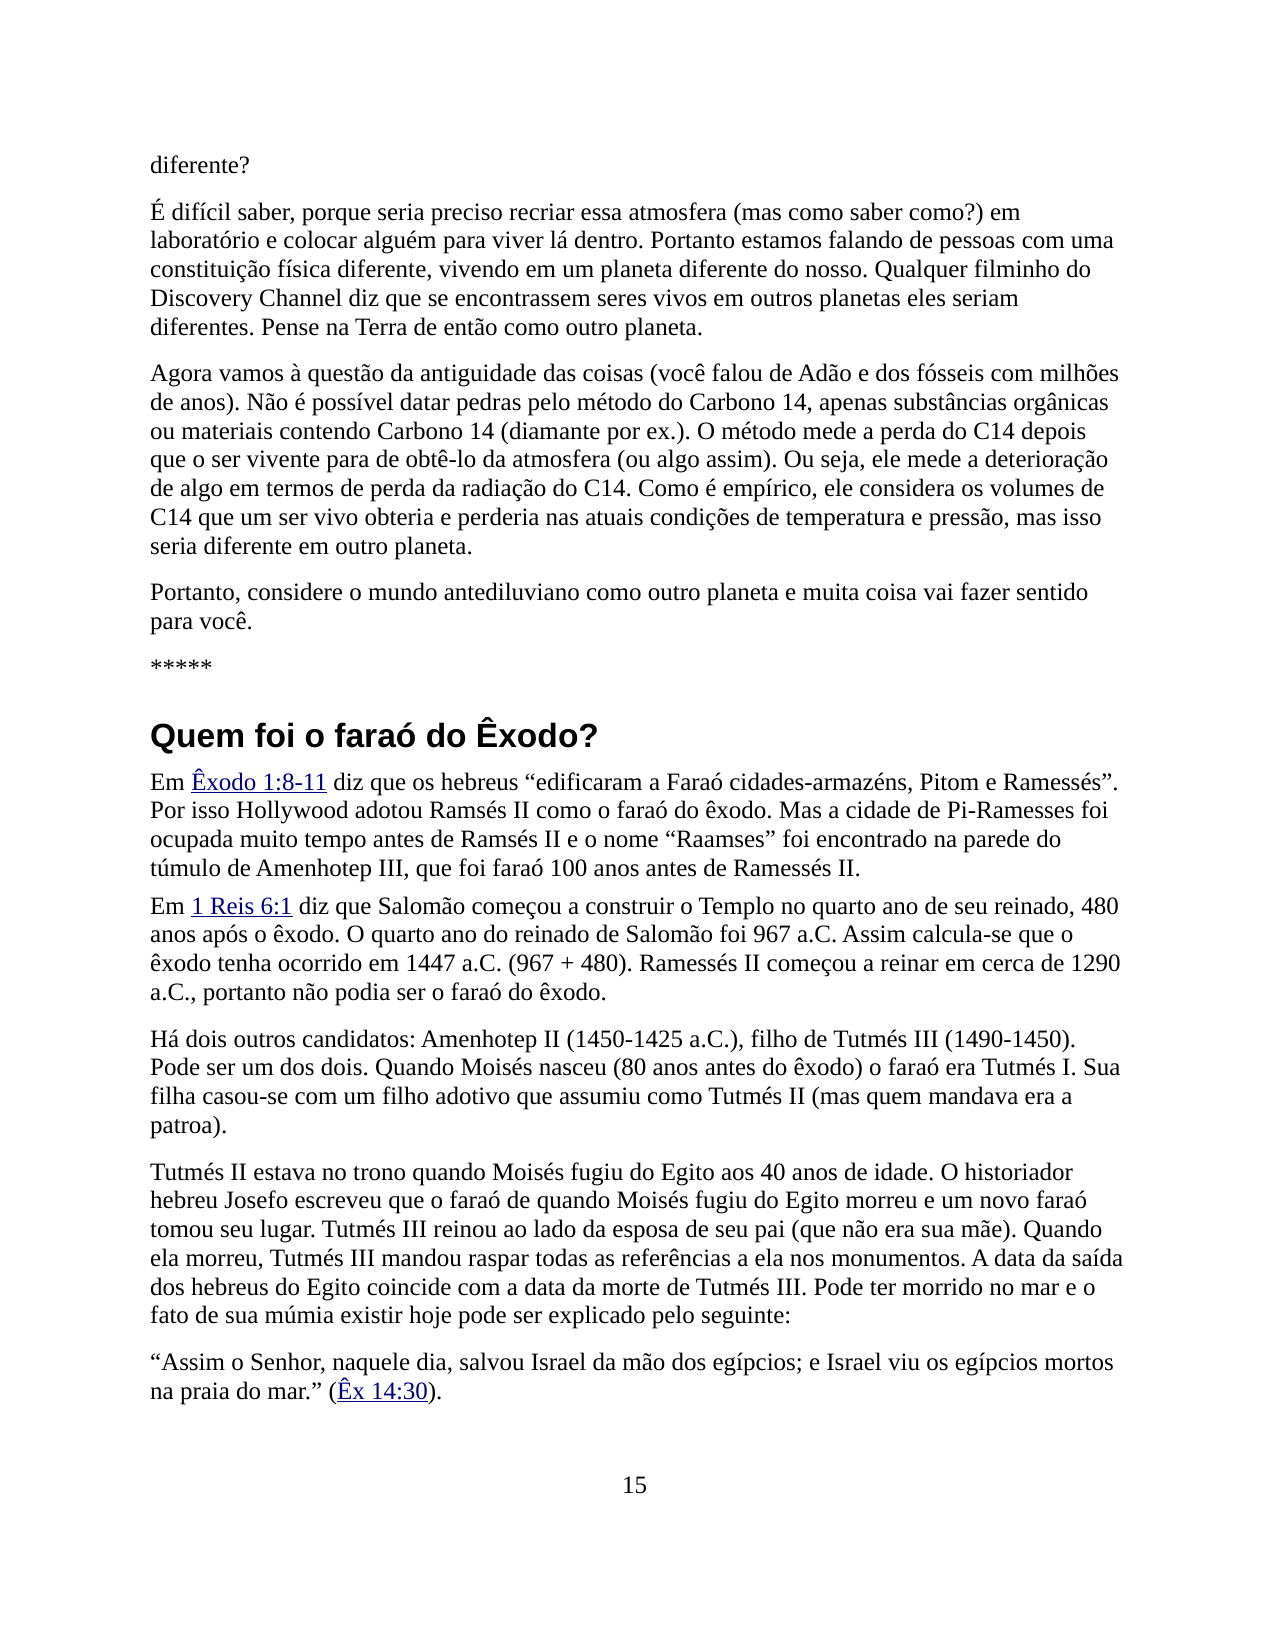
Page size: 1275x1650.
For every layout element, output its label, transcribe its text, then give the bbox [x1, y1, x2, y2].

text Agora vamos à questão da antiguidade das coisas (você falou de Adão e dos fósseis com milhões de anos). Não é possível datar pedras pelo método do Carbono 14, apenas substâncias orgânicas ou materiais contendo Carbono 14 (diamante por ex.). O método mede a perda do C14 depois que o ser vivente para de obtê-lo da atmosfera (ou algo assim). Ou seja, ele mede a deterioração de algo em termos de perda da radiação do C14. Como é empírico, ele considera os volumes de C14 que um ser vivo obteria e perderia nas atuais condições de temperatura e pressão, mas isso seria diferente em outro planeta. [150, 358, 1125, 559]
text ***** [150, 653, 1125, 682]
text diferente? [150, 150, 1125, 179]
text “Assim o Senhor, naquele dia, salvou Israel da mão dos egípcios; e Israel viu os egípcios mortos na praia do mar.” (Êx 14:30). [150, 1347, 1125, 1404]
text Em Êxodo 1:8-11 diz que os hebreus “edificaram a Faraó cidades-armazéns, Pitom e Ramessés”. Por isso Hollywood adotou Ramsés II como o faraó do êxodo. Mas a cidade de Pi-Ramesses foi ocupada muito tempo antes de Ramsés II e o nome “Raamses” foi encontrado na parede do túmulo de Amenhotep III, que foi faraó 100 anos antes de Ramessés II. [150, 767, 1125, 882]
text É difícil saber, porque seria preciso recriar essa atmosfera (mas como saber como?) em laboratório e colocar alguém para viver lá dentro. Portanto estamos falando de pessoas com uma constituição física diferente, vivendo em um planeta diferente do nosso. Qualquer filminho do Discovery Channel diz que se encontrassem seres vivos em outros planetas eles seriam diferentes. Pense na Terra de então como outro planeta. [150, 197, 1125, 340]
text Há dois outros candidatos: Amenhotep II (1450-1425 a.C.), filho de Tutmés III (1490-1450). Pode ser um dos dois. Quando Moisés nasceu (80 anos antes do êxodo) o faraó era Tutmés I. Sua filha casou-se com um filho adotivo que assumiu como Tutmés II (mas quem mandava era a patroa). [150, 1024, 1125, 1139]
text Portanto, considere o mundo antediluviano como outro planeta e muita coisa vai fazer sentido para você. [150, 577, 1125, 635]
text Em 1 Reis 6:1 diz que Salomão começou a construir o Templo no quarto ano de seu reinado, 480 anos após o êxodo. O quarto ano do reinado de Salomão foi 967 a.C. Assim calcula-se que o êxodo tenha ocorrido em 1447 a.C. (967 + 480). Ramessés II começou a reinar em cerca de 1290 a.C., portanto não podia ser o faraó do êxodo. [150, 891, 1125, 1006]
text Tutmés II estava no trono quando Moisés fugiu do Egito aos 40 anos de idade. O historiador hebreu Josefo escreveu que o faraó de quando Moisés fugiu do Egito morreu e um novo faraó tomou seu lugar. Tutmés III reinou ao lado da esposa de seu pai (que não era sua mãe). Quando ela morreu, Tutmés III mandou raspar todas as referências a ela nos monumentos. A data da saída dos hebreus do Egito coincide com a data da morte de Tutmés III. Pode ter morrido no mar e o fato de sua múmia existir hoje pode ser explicado pelo seguinte: [150, 1157, 1125, 1329]
subtitle Quem foi o faraó do Êxodo? [150, 716, 1125, 754]
